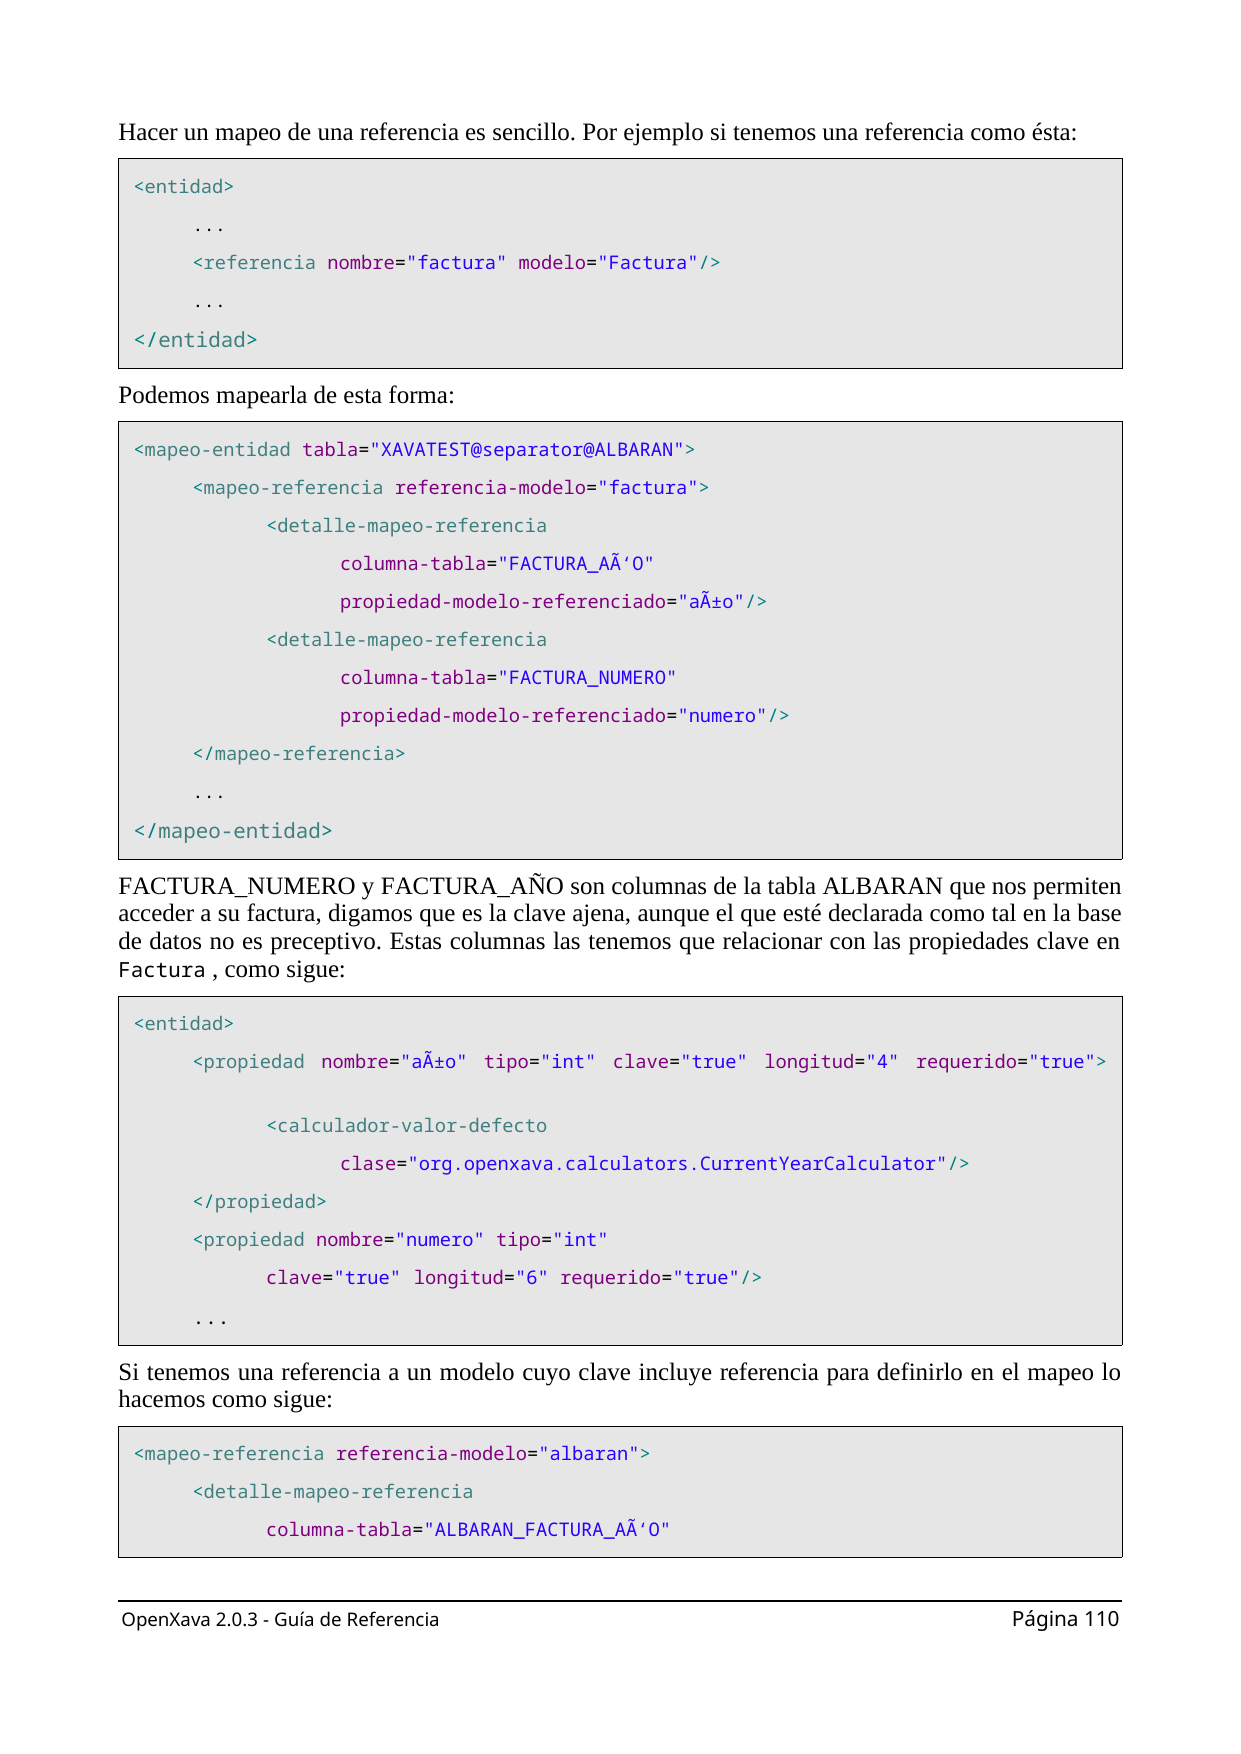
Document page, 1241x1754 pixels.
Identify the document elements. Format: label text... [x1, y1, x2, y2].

text <propiedad nombre="aÃ±o" tipo="int" clave="true" longitud="4" requerido="true"> [119, 1034, 1122, 1097]
text columna-tabla="ALBARAN_FACTURA_AÃ‘O" [119, 1502, 1122, 1557]
text <detalle-mapeo-referencia [119, 611, 1122, 649]
text <detalle-mapeo-referencia [119, 1464, 1122, 1502]
text propiedad-modelo-referenciado="aÃ±o"/> [119, 573, 1122, 611]
text FACTURA_NUMERO y FACTURA_AÑO son columnas de la tabla ALBARAN que nos permiten acceder a su factura, digamos que es la clave ajena, aunque el que esté declarada como tal en la base de datos no es preceptivo. Estas columnas las tenemos que relacionar con las propiedades clave en Factura , como sigue: [118, 872, 1122, 983]
text columna-tabla="FACTURA_AÃ‘O" [119, 535, 1122, 573]
text propiedad-modelo-referenciado="numero"/> [119, 687, 1122, 725]
text columna-tabla="FACTURA_NUMERO" [119, 649, 1122, 687]
text Hacer un mapeo de una referencia es sencillo. Por ejemplo si tenemos una referencia como ésta: [118, 118, 1122, 146]
text Si tenemos una referencia a un modelo cuyo clave incluye referencia para definirlo en el mapeo lo hacemos como sigue: [118, 1358, 1122, 1413]
text </entidad> [119, 310, 1122, 368]
text <entidad> [119, 997, 1122, 1034]
text </mapeo-referencia> [119, 725, 1122, 763]
text ... [119, 272, 1122, 310]
text Podemos mapearla de esta forma: [118, 381, 1122, 409]
text <mapeo-referencia referencia-modelo="albaran"> [119, 1427, 1122, 1464]
text clase="org.openxava.calculators.CurrentYearCalculator"/> [119, 1135, 1122, 1173]
text <mapeo-entidad tabla="XAVATEST@separator@ALBARAN"> [119, 422, 1122, 459]
text ... [119, 763, 1122, 801]
text <entidad> [119, 159, 1122, 196]
text </mapeo-entidad> [119, 801, 1122, 859]
text ... [119, 1287, 1122, 1345]
text <referencia nombre="factura" modelo="Factura"/> [119, 234, 1122, 272]
text <mapeo-referencia referencia-modelo="factura"> [119, 459, 1122, 497]
text ... [119, 196, 1122, 234]
text clave="true" longitud="6" requerido="true"/> [119, 1249, 1122, 1287]
text <propiedad nombre="numero" tipo="int" [119, 1211, 1122, 1249]
text <calculador-valor-defecto [119, 1097, 1122, 1135]
text </propiedad> [119, 1173, 1122, 1211]
text <detalle-mapeo-referencia [119, 497, 1122, 535]
